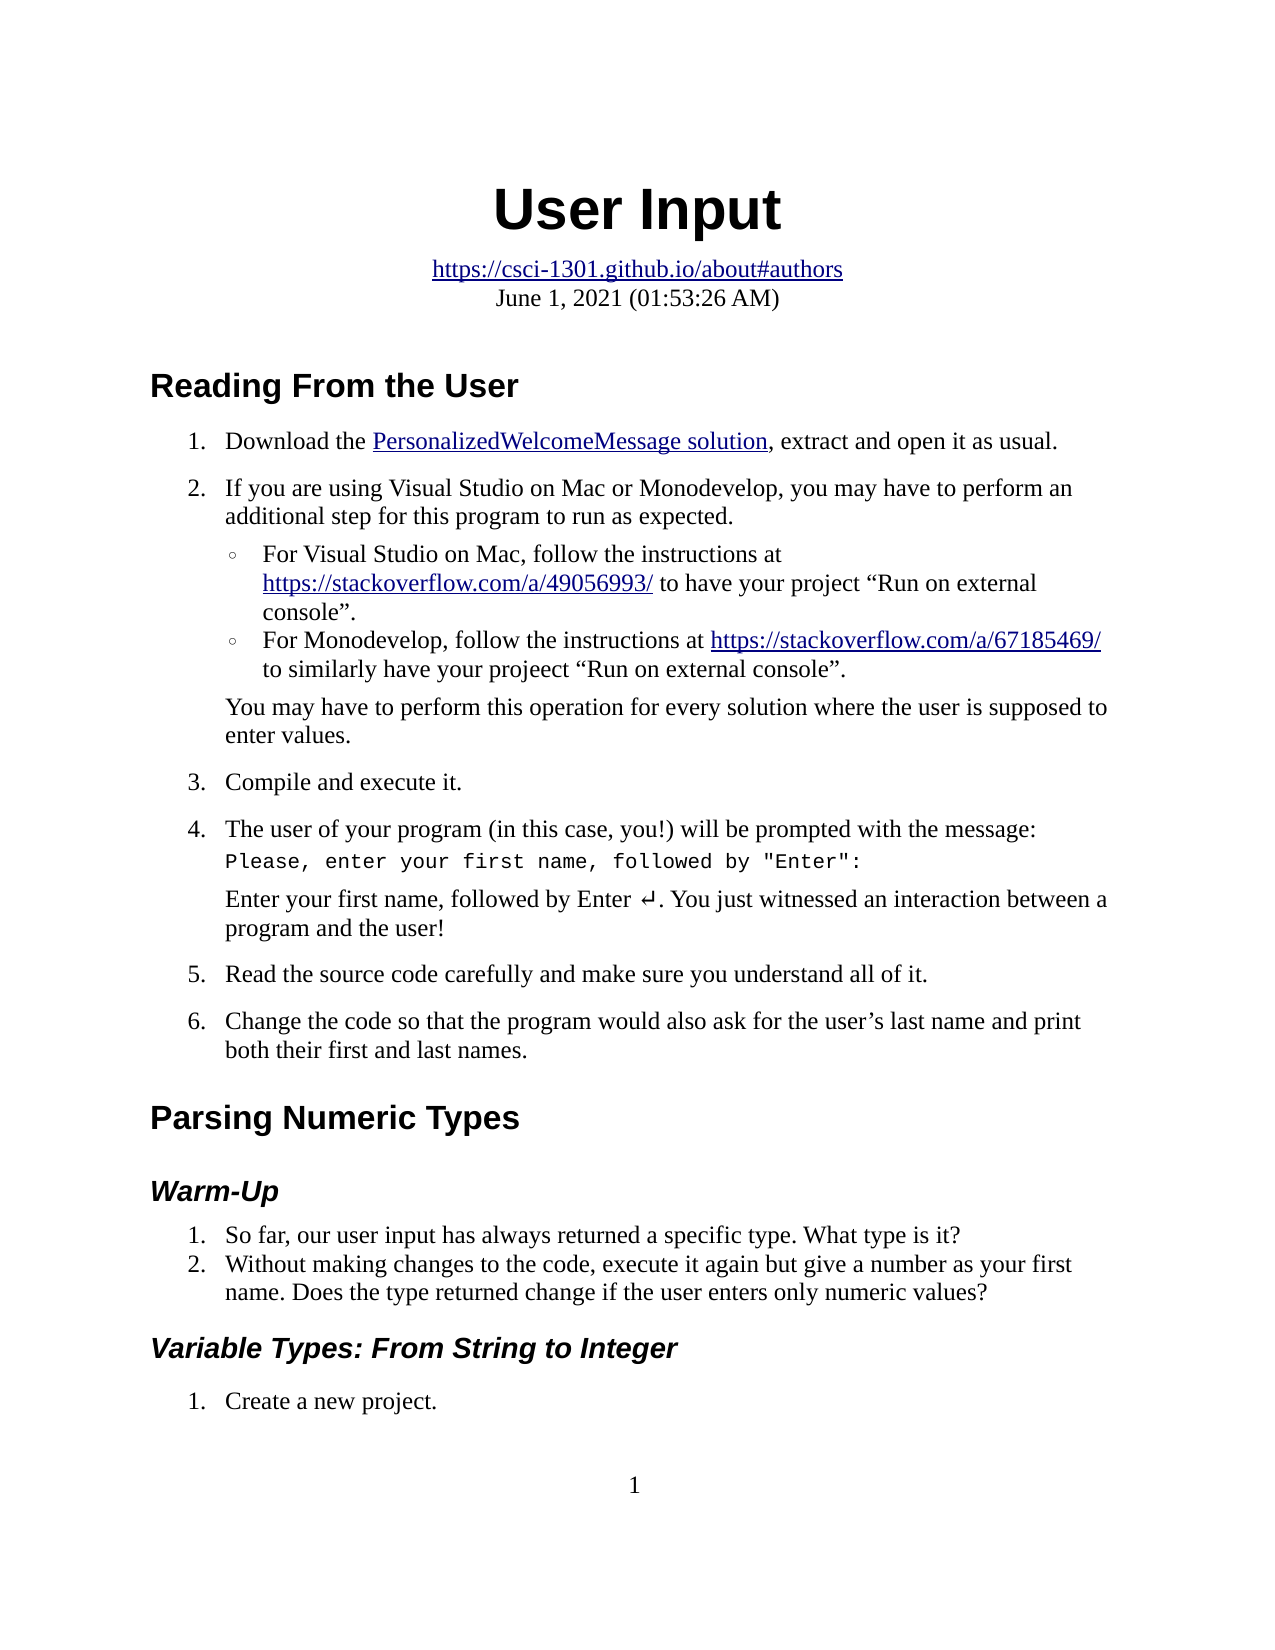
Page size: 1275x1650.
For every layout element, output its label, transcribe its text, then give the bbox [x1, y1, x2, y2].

list Please, enter your first name, followed by "Enter": [187, 852, 1125, 875]
list For Monodevelop, follow the instructions at https://stackoverflow.com/a/67185469/ to similarly have your projeect “Run on external console”. [225, 625, 1125, 683]
list So far, our user input has always returned a specific type. What type is it? [187, 1220, 1125, 1249]
text June 1, 2021 (01:53:26 AM) [150, 283, 1125, 312]
subtitle Parsing Numeric Types [150, 1098, 1125, 1136]
list Create a new project. [187, 1386, 1125, 1415]
list You may have to perform this operation for every solution where the user is supposed to enter values. [187, 692, 1125, 749]
list The user of your program (in this case, you!) will be prompted with the message: [187, 814, 1125, 843]
list If you are using Visual Studio on Mac or Monodevelop, you may have to perform an additional step for this program to run as expected. [187, 473, 1125, 530]
subtitle Warm-Up [150, 1174, 1125, 1207]
list Download the PersonalizedWelcomeMessage solution, extract and open it as usual. [187, 426, 1125, 455]
list Without making changes to the code, execute it again but give a number as your first name. Does the type returned change if the user enters only numeric values? [187, 1249, 1125, 1306]
subtitle Reading From the User [150, 366, 1125, 404]
list Read the source code carefully and make sure you understand all of it. [187, 959, 1125, 988]
title User Input [150, 175, 1125, 242]
list Change the code so that the program would also ask for the user’s last name and print both their first and last names. [187, 1006, 1125, 1064]
text https://csci-1301.github.io/about#authors [150, 254, 1125, 283]
subtitle Variable Types: From String to Integer [150, 1331, 1125, 1365]
list Compile and execute it. [187, 767, 1125, 796]
list Enter your first name, followed by Enter ↵. You just witnessed an interaction between a program and the user! [187, 884, 1125, 942]
list For Visual Studio on Mac, follow the instructions at https://stackoverflow.com/a/49056993/ to have your project “Run on external console”. [225, 539, 1125, 625]
